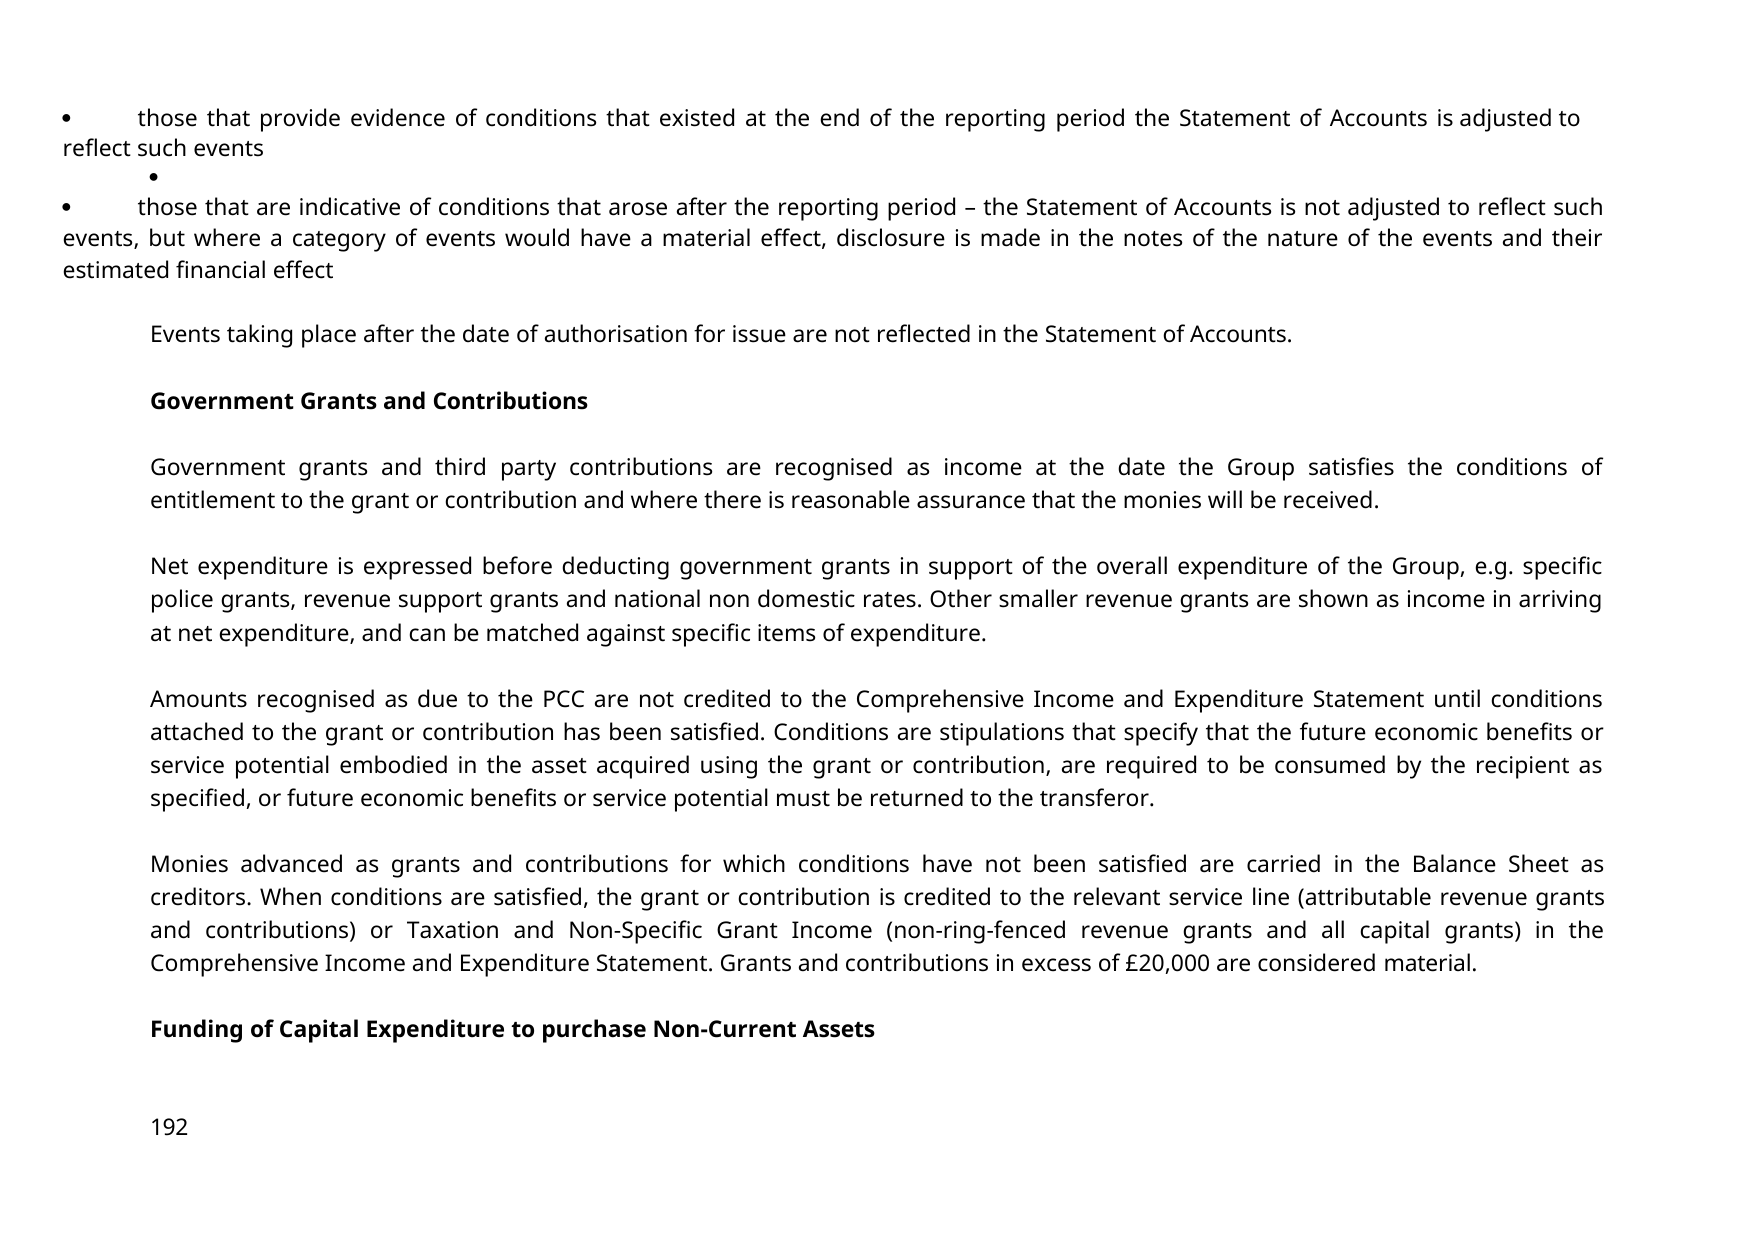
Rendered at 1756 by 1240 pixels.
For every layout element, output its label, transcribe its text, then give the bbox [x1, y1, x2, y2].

list those that provide evidence of conditions that existed at the end of the reporting period the Statement of Accounts is adjusted to reflect such events [62, 102, 1605, 163]
text Events taking place after the date of authorisation for issue are not reflected in the Statement of Accounts. [150, 318, 1722, 349]
list those that are indicative of conditions that arose after the reporting period – the Statement of Accounts is not adjusted to reflect such events, but where a category of events would have a material effect, disclosure is made in the notes of the nature of the events and their estimated financial effect [62, 191, 1606, 285]
text Net expenditure is expressed before deducting government grants in support of the overall expenditure of the Group, e.g. specific police grants, revenue support grants and national non domestic rates. Other smaller revenue grants are shown as income in arriving at net expenditure, and can be matched against specific items of expenditure. [150, 550, 1605, 648]
subtitle Funding of Capital Expenditure to purchase Non-Current Assets [150, 1013, 1722, 1044]
text Government grants and third party contributions are recognised as income at the date the Group satisfies the conditions of entitlement to the grant or contribution and where there is reasonable assurance that the monies will be received. [150, 451, 1606, 515]
subtitle Government Grants and Contributions [150, 385, 1722, 416]
text Monies advanced as grants and contributions for which conditions have not been satisfied are carried in the Balance Sheet as creditors. When conditions are satisfied, the grant or contribution is credited to the relevant service line (attributable revenue grants and contributions) or Taxation and Non-Specific Grant Income (non-ring-fenced revenue grants and all capital grants) in the Comprehensive Income and Expenditure Statement. Grants and contributions in excess of £20,000 are considered material. [150, 848, 1606, 978]
text Amounts recognised as due to the PCC are not credited to the Comprehensive Income and Expenditure Statement until conditions attached to the grant or contribution has been satisfied. Conditions are stipulations that specify that the future economic benefits or service potential embodied in the asset acquired using the grant or contribution, are required to be consumed by the recipient as specified, or future economic benefits or service potential must be returned to the transferor. [150, 683, 1605, 813]
